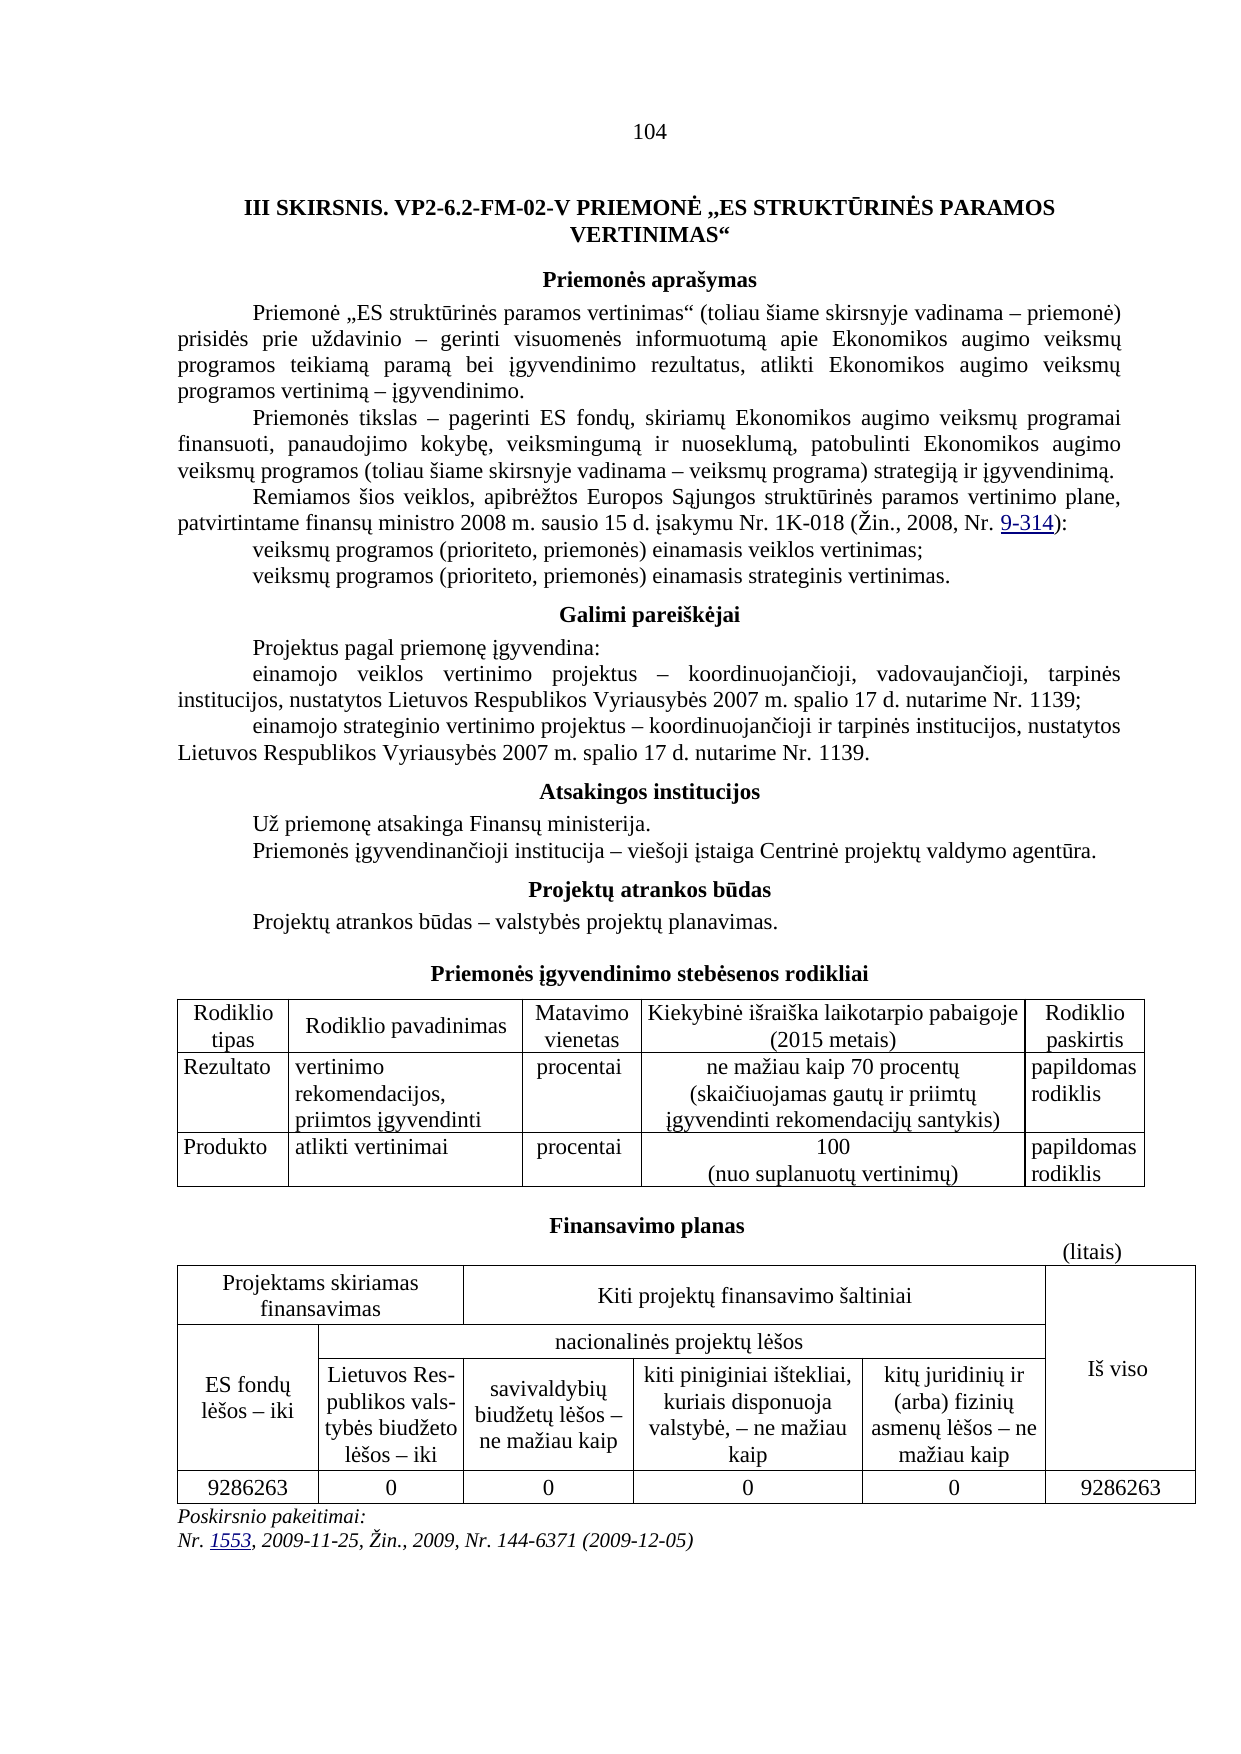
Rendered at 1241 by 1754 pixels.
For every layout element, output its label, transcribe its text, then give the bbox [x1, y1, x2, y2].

table_cell 9286263 [178, 1471, 318, 1503]
text Priemonės įgyvendinančioji institucija – viešoji įstaiga Centrinė projektų valdymo agentūra. [177, 837, 1122, 863]
table_header Iš viso [1046, 1266, 1195, 1470]
table_cell papildomas rodiklis [1026, 1053, 1144, 1132]
text Priemonė „ES struktūrinės paramos vertinimas“ (toliau šiame skirsnyje vadinama – priemonė) prisidės prie uždavinio – gerinti visuomenės informuotumą apie Ekonomikos augimo veiksmų programos teikiamą paramą bei įgyvendinimo rezultatus, atlikti Ekonomikos augimo veiksmų programos vertinimą – įgyvendinimo. [177, 298, 1122, 404]
table_header Matavimo vienetas [523, 1000, 641, 1052]
table_header Rodiklio tipas [178, 1000, 288, 1052]
text veiksmų programos (prioriteto, priemonės) einamasis strateginis vertinimas. [177, 562, 1122, 588]
text einamojo strateginio vertinimo projektus – koordinuojančioji ir tarpinės institucijos, nustatytos Lietuvos Respublikos Vyriausybės 2007 m. spalio 17 d. nutarime Nr. 1139. [177, 713, 1122, 765]
table_cell nacionalinės projektų lėšos [319, 1325, 1045, 1358]
table_cell procentai [523, 1053, 641, 1132]
table_header Projektams skiriamas finansavimas [178, 1266, 463, 1324]
table_header Kiti projektų finansavimo šaltiniai [464, 1266, 1045, 1324]
text Projektų atrankos būdas – valstybės projektų planavimas. [177, 908, 1122, 934]
table_cell kitų juridinių ir (arba) fizinių asmenų lėšos – ne mažiau kaip [863, 1359, 1045, 1470]
table_cell Rezultato [178, 1053, 288, 1132]
table_cell 0 [863, 1471, 1045, 1503]
text veiksmų programos (prioriteto, priemonės) einamasis veiklos vertinimas; [177, 536, 1122, 562]
table_cell ES fondų lėšos – iki [178, 1325, 318, 1470]
table_cell atlikti vertinimai [289, 1133, 522, 1186]
text einamojo veiklos vertinimo projektus – koordinuojančioji, vadovaujančioji, tarpinės institucijos, nustatytos Lietuvos Respublikos Vyriausybės 2007 m. spalio 17 d. nutarime Nr. 1139; [177, 660, 1122, 713]
table_cell ne mažiau kaip 70 procentų (skaičiuojamas gautų ir priimtų įgyvendinti rekomendacijų santykis) [642, 1053, 1024, 1132]
table_cell vertinimo rekomendacijos, priimtos įgyvendinti [289, 1053, 522, 1132]
table_cell 0 [319, 1471, 463, 1503]
table_cell papildomas rodiklis [1026, 1133, 1144, 1186]
table_cell Produkto [178, 1133, 288, 1186]
table_cell 100 (nuo suplanuotų vertinimų) [642, 1133, 1024, 1186]
text Galimi pareiškėjai [177, 601, 1122, 627]
text Už priemonę atsakinga Finansų ministerija. [177, 810, 1122, 837]
table_cell 0 [464, 1471, 633, 1503]
text Poskirsnio pakeitimai: [177, 1504, 1122, 1528]
table_cell Lietuvos Res­publikos vals­tybės biudžeto lėšos – iki [319, 1359, 463, 1470]
table_cell kiti piniginiai ištekliai, kuriais disponuoja valstybė, – ne mažiau kaip [634, 1359, 862, 1470]
text Remiamos šios veiklos, apibrėžtos Europos Sąjungos struktūrinės paramos vertinimo plane, patvirtintame finansų ministro 2008 m. sausio 15 d. įsakymu Nr. 1K-018 (Žin., 2008, Nr. 9-314): [177, 483, 1122, 536]
text Finansavimo planas [177, 1212, 1122, 1238]
table_cell 9286263 [1046, 1471, 1195, 1503]
text Atsakingos institucijos [177, 778, 1122, 804]
table_cell procentai [523, 1133, 641, 1186]
text Priemonės tikslas – pagerinti ES fondų, skiriamų Ekonomikos augimo veiksmų programai finansuoti, panaudojimo kokybę, veiksmingumą ir nuoseklumą, patobulinti Ekonomikos augimo veiksmų programos (toliau šiame skirsnyje vadinama – veiksmų programa) strategiją ir įgyvendinimą. [177, 404, 1122, 483]
text Nr. 1553, 2009-11-25, Žin., 2009, Nr. 144-6371 (2009-12-05) [177, 1528, 1122, 1552]
text Projektus pagal priemonę įgyvendina: [177, 633, 1122, 660]
text Projektų atrankos būdas [177, 876, 1122, 902]
table_header Rodiklio paskirtis [1026, 1000, 1144, 1052]
table_cell 0 [634, 1471, 862, 1503]
text III SKIRSNIS. VP2-6.2-FM-02-V PRIEMONĖ ,,ES struktūrinės PARAMOS vertinimas“ [177, 194, 1122, 247]
table_header Kiekybinė išraiška laikotarpio pabaigoje (2015 metais) [642, 1000, 1024, 1052]
table_cell savivaldybių biudžetų lėšos – ne mažiau kaip [464, 1359, 633, 1470]
text Priemonės aprašymas [177, 266, 1122, 292]
text Priemonės įgyvendinimo stebėsenos rodikliai [177, 959, 1122, 986]
text (litais) [177, 1238, 1122, 1265]
table_header Rodiklio pavadinimas [289, 1000, 522, 1052]
